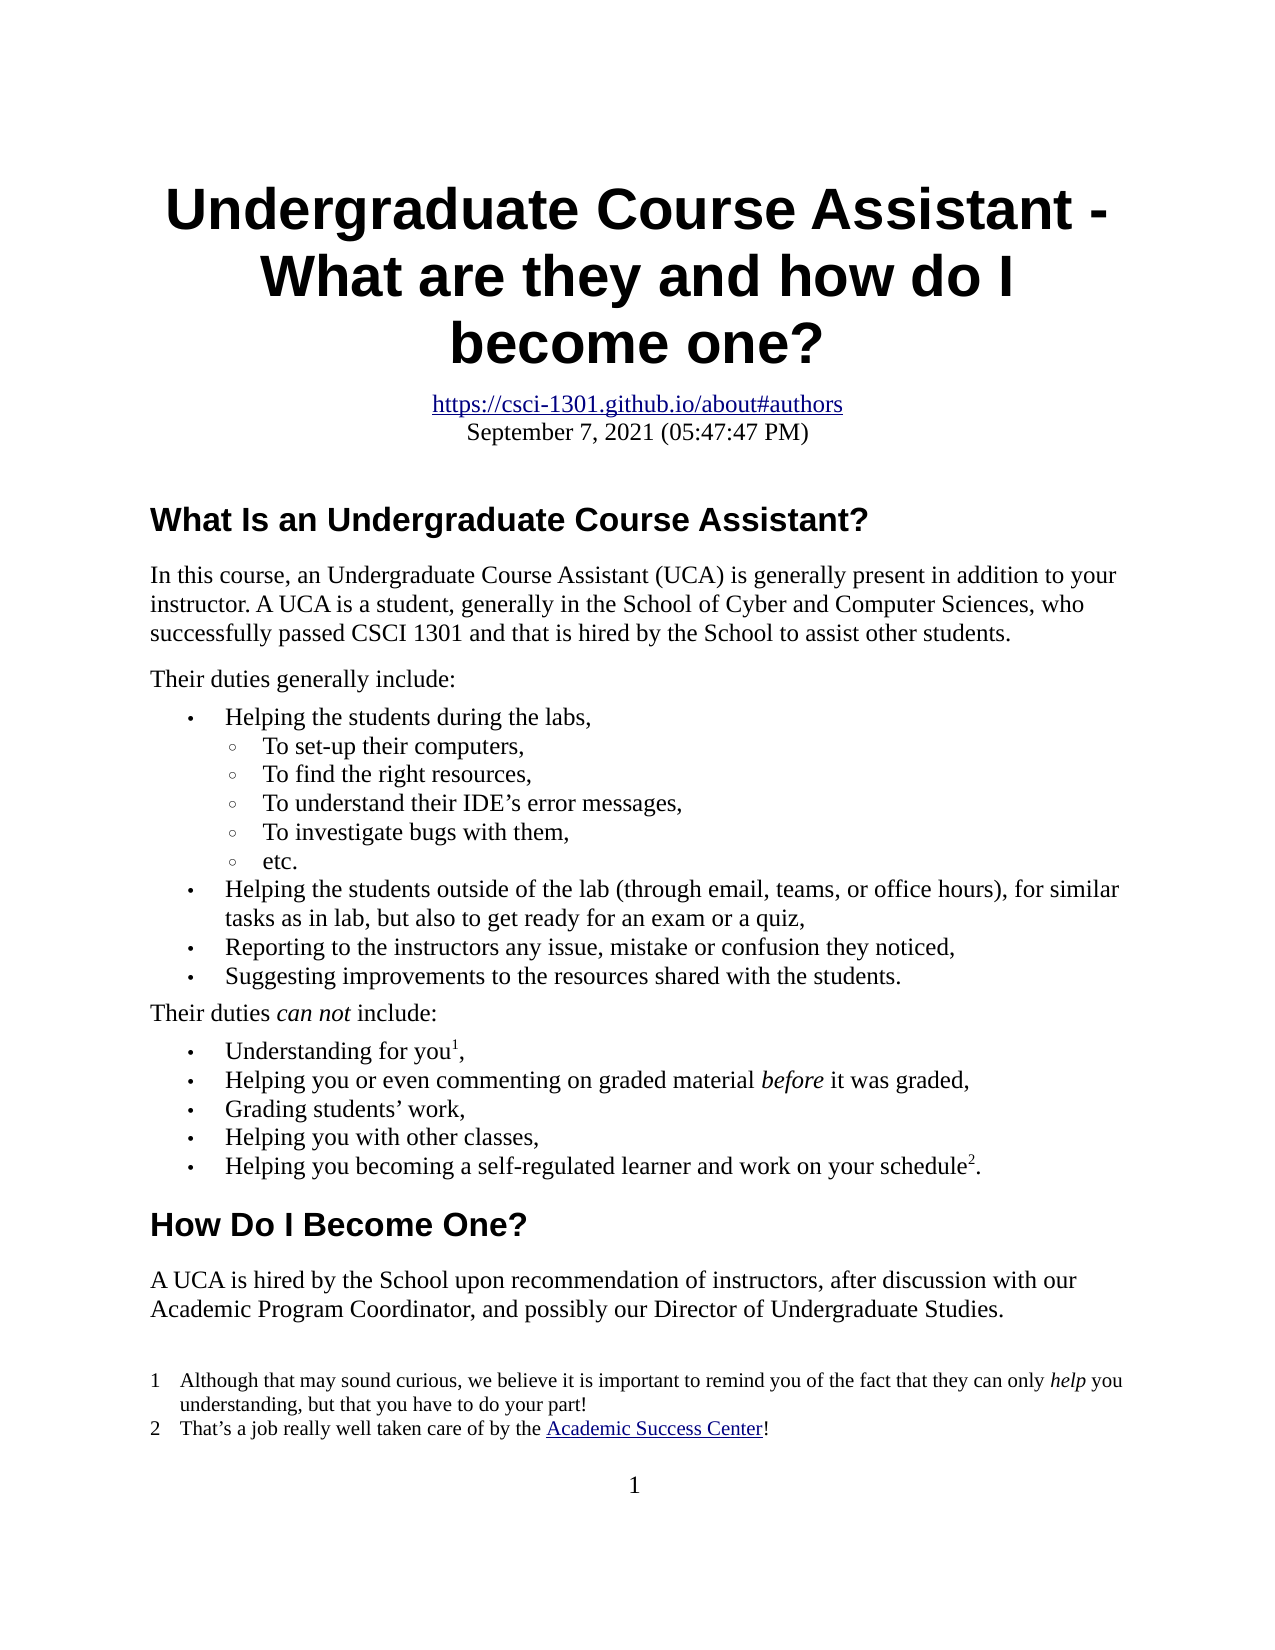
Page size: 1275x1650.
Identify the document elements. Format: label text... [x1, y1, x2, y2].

list Helping the students outside of the lab (through email, teams, or office hours), for similar tasks as in lab, but also to get ready for an exam or a quiz, [187, 874, 1125, 932]
list That’s a job really well taken care of by the Academic Success Center! [150, 1416, 1125, 1440]
list To find the right resources, [225, 759, 1125, 788]
list Helping you becoming a self-regulated learner and work on your schedule. [187, 1151, 1125, 1180]
text A UCA is hired by the School upon recommendation of instructors, after discussion with our Academic Program Coordinator, and possibly our Director of Undergraduate Studies. [150, 1265, 1125, 1322]
list Suggesting improvements to the resources shared with the students. [187, 961, 1125, 989]
list Helping you or even commenting on graded material before it was graded, [187, 1065, 1125, 1094]
text September 7, 2021 (05:47:47 PM) [150, 417, 1125, 446]
list Helping the students during the labs, [187, 702, 1125, 731]
text https://csci-1301.github.io/about#authors [150, 389, 1125, 417]
list To investigate bugs with them, [225, 817, 1125, 846]
subtitle How Do I Become One? [150, 1205, 1125, 1243]
list Although that may sound curious, we believe it is important to remind you of the fact that they can only help you understanding, but that you have to do your part! [150, 1368, 1125, 1416]
list Helping you with other classes, [187, 1122, 1125, 1151]
list To understand their IDE’s error messages, [225, 788, 1125, 817]
text In this course, an Undergraduate Course Assistant (UCA) is generally present in addition to your instructor. A UCA is a student, generally in the School of Cyber and Computer Sciences, who successfully passed CSCI 1301 and that is hired by the School to assist other students. [150, 560, 1125, 646]
title Undergraduate Course Assistant - What are they and how do I become one? [150, 175, 1125, 376]
list Grading students’ work, [187, 1094, 1125, 1122]
list Reporting to the instructors any issue, mistake or confusion they noticed, [187, 932, 1125, 961]
list Understanding for you, [187, 1036, 1125, 1065]
list To set-up their computers, [225, 731, 1125, 759]
text Their duties can not include: [150, 998, 1125, 1027]
list etc. [225, 846, 1125, 874]
text Their duties generally include: [150, 664, 1125, 693]
subtitle What Is an Undergraduate Course Assistant? [150, 500, 1125, 539]
